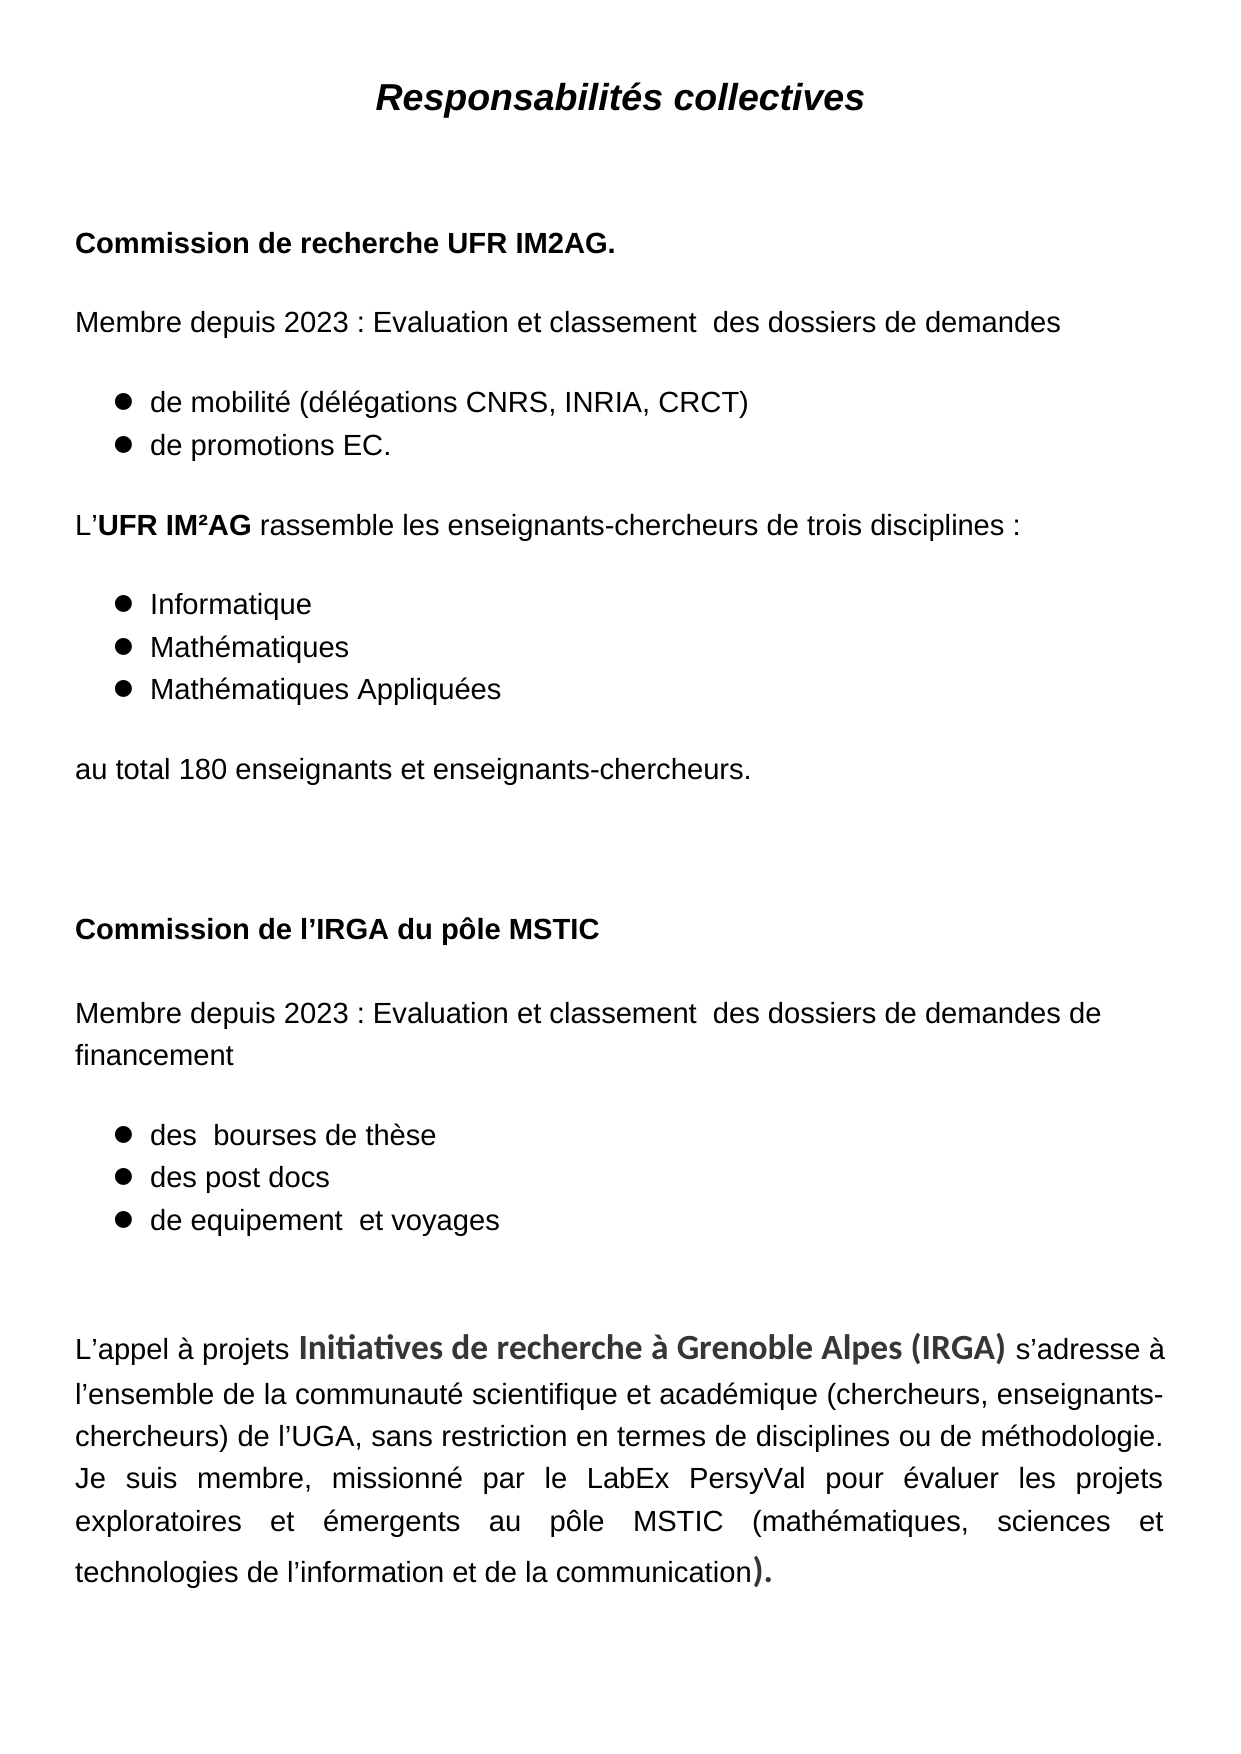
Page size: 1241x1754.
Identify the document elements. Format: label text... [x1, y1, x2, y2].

text Membre depuis 2023 : Evaluation et classement des dossiers de demandes [75, 306, 1165, 339]
list de promotions EC. [112, 428, 1165, 461]
list Informatique [112, 587, 1165, 621]
list Mathématiques [112, 630, 1165, 664]
list de equipement et voyages [112, 1203, 1165, 1279]
text L’UFR IM²AG rassemble les enseignants-chercheurs de trois disciplines : [75, 508, 1165, 541]
list des bourses de thèse [112, 1118, 1165, 1152]
text au total 180 enseignants et enseignants-chercheurs. [75, 752, 1165, 786]
list des post docs [112, 1161, 1165, 1194]
text Commission de recherche UFR IM2AG. [75, 226, 1165, 259]
text Responsabilités collectives [75, 75, 1165, 118]
text Commission de l’IRGA du pôle MSTIC Membre depuis 2023 : Evaluation et classement des dossiers de demandes de financement [75, 912, 1165, 1072]
list de mobilité (délégations CNRS, INRIA, CRCT) [112, 385, 1165, 419]
text L’appel à projets Initiatives de recherche à Grenoble Alpes (IRGA) s’adresse à l’ensemble de la communauté scientifique et académique (chercheurs, enseignants-chercheurs) de l’UGA, sans restriction en termes de disciplines ou de méthodologie. Je suis membre, missionné par le LabEx PersyVal pour évaluer les projets exploratoires et émergents au pôle MSTIC (mathématiques, sciences et technologies de l’information et de la communication). [75, 1325, 1165, 1591]
list Mathématiques Appliquées [112, 672, 1165, 706]
